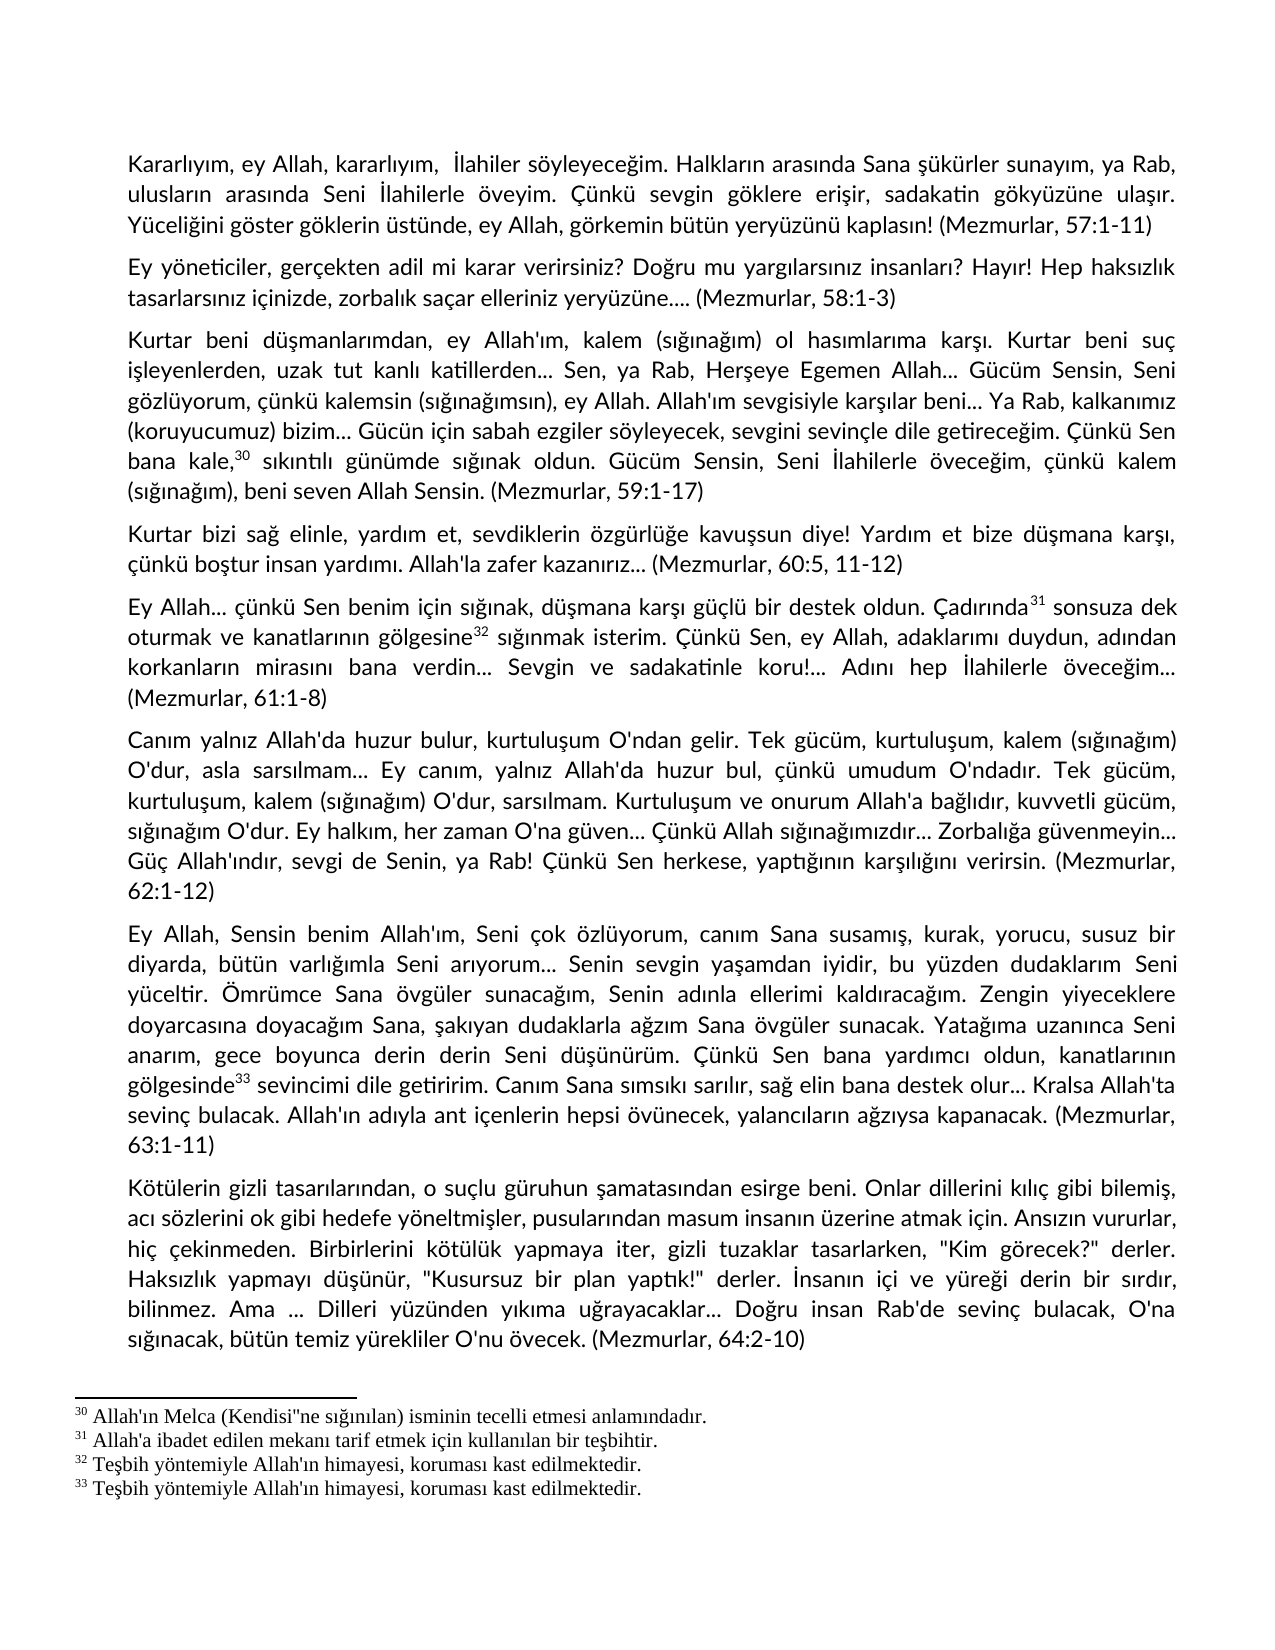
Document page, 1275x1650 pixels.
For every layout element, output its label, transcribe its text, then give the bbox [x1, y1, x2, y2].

text Teşbih yöntemiyle Allah'ın himayesi, koruması kast edilmektedir. [75, 1476, 1200, 1500]
text Allah'ın Melca (Kendisi''ne sığınılan) isminin tecelli etmesi anlamındadır. [75, 1404, 1200, 1428]
text Kurtar bizi sağ elinle, yardım et, sevdiklerin özgürlüğe kavuşsun diye! Yardım et bize düşmana karşı, çünkü boştur insan yardımı. Allah'la zafer kazanırız... (Mezmurlar, 60:5, 11-12) [127, 520, 1177, 577]
text Teşbih yöntemiyle Allah'ın himayesi, koruması kast edilmektedir. [75, 1452, 1200, 1476]
text Kurtar beni düşmanlarımdan, ey Allah'ım, kalem (sığınağım) ol hasımlarıma karşı. Kurtar beni suç işleyenlerden, uzak tut kanlı katillerden... Sen, ya Rab, Herşeye Egemen Allah... Gücüm Sensin, Seni gözlüyorum, çünkü kalemsin (sığınağımsın), ey Allah. Allah'ım sevgisiyle karşılar beni... Ya Rab, kalkanımız (koruyucumuz) bizim... Gücün için sabah ezgiler söyleyecek, sevgini sevinçle dile getireceğim. Çünkü Sen bana kale, sıkıntılı günümde sığınak oldun. Gücüm Sensin, Seni İlahilerle öveceğim, çünkü kalem (sığınağım), beni seven Allah Sensin. (Mezmurlar, 59:1-17) [127, 326, 1177, 504]
text Ey yöneticiler, gerçekten adil mi karar verirsiniz? Doğru mu yargılarsınız insanları? Hayır! Hep haksızlık tasarlarsınız içinizde, zorbalık saçar elleriniz yeryüzüne.... (Mezmurlar, 58:1-3) [127, 253, 1177, 311]
text Kötülerin gizli tasarılarından, o suçlu güruhun şamatasından esirge beni. Onlar dillerini kılıç gibi bilemiş, acı sözlerini ok gibi hedefe yöneltmişler, pusularından masum insanın üzerine atmak için. Ansızın vururlar, hiç çekinmeden. Birbirlerini kötülük yapmaya iter, gizli tuzaklar tasarlarken, "Kim görecek?" derler. Haksızlık yapmayı düşünür, "Kusursuz bir plan yaptık!" derler. İnsanın içi ve yüreği derin bir sırdır, bilinmez. Ama ... Dilleri yüzünden yıkıma uğrayacaklar... Doğru insan Rab'de sevinç bulacak, O'na sığınacak, bütün temiz yürekliler O'nu övecek. (Mezmurlar, 64:2-10) [127, 1174, 1177, 1352]
text Ey Allah, Sensin benim Allah'ım, Seni çok özlüyorum, canım Sana susamış, kurak, yorucu, susuz bir diyarda, bütün varlığımla Seni arıyorum... Senin sevgin yaşamdan iyidir, bu yüzden dudaklarım Seni yüceltir. Ömrümce Sana övgüler sunacağım, Senin adınla ellerimi kaldıracağım. Zengin yiyeceklere doyarcasına doyacağım Sana, şakıyan dudaklarla ağzım Sana övgüler sunacak. Yatağıma uzanınca Seni anarım, gece boyunca derin derin Seni düşünürüm. Çünkü Sen bana yardımcı oldun, kanatlarının gölgesinde sevincimi dile getiririm. Canım Sana sımsıkı sarılır, sağ elin bana destek olur... Kralsa Allah'ta sevinç bulacak. Allah'ın adıyla ant içenlerin hepsi övünecek, yalancıların ağzıysa kapanacak. (Mezmurlar, 63:1-11) [127, 920, 1177, 1159]
text Allah'a ibadet edilen mekanı tarif etmek için kullanılan bir teşbihtir. [75, 1428, 1200, 1452]
text Ey Allah... çünkü Sen benim için sığınak, düşmana karşı güçlü bir destek oldun. Çadırında sonsuza dek oturmak ve kanatlarının gölgesine sığınmak isterim. Çünkü Sen, ey Allah, adaklarımı duydun, adından korkanların mirasını bana verdin... Sevgin ve sadakatinle koru!... Adını hep İlahilerle öveceğim... (Mezmurlar, 61:1-8) [127, 593, 1177, 711]
text Kararlıyım, ey Allah, kararlıyım, İlahiler söyleyeceğim. Halkların arasında Sana şükürler sunayım, ya Rab, ulusların arasında Seni İlahilerle öveyim. Çünkü sevgin göklere erişir, sadakatin gökyüzüne ulaşır. Yüceliğini göster göklerin üstünde, ey Allah, görkemin bütün yeryüzünü kaplasın! (Mezmurlar, 57:1-11) [127, 150, 1177, 238]
text Canım yalnız Allah'da huzur bulur, kurtuluşum O'ndan gelir. Tek gücüm, kurtuluşum, kalem (sığınağım) O'dur, asla sarsılmam... Ey canım, yalnız Allah'da huzur bul, çünkü umudum O'ndadır. Tek gücüm, kurtuluşum, kalem (sığınağım) O'dur, sarsılmam. Kurtuluşum ve onurum Allah'a bağlıdır, kuvvetli gücüm, sığınağım O'dur. Ey halkım, her zaman O'na güven... Çünkü Allah sığınağımızdır... Zorbalığa güvenmeyin... Güç Allah'ındır, sevgi de Senin, ya Rab! Çünkü Sen herkese, yaptığının karşılığını verirsin. (Mezmurlar, 62:1-12) [127, 726, 1177, 904]
